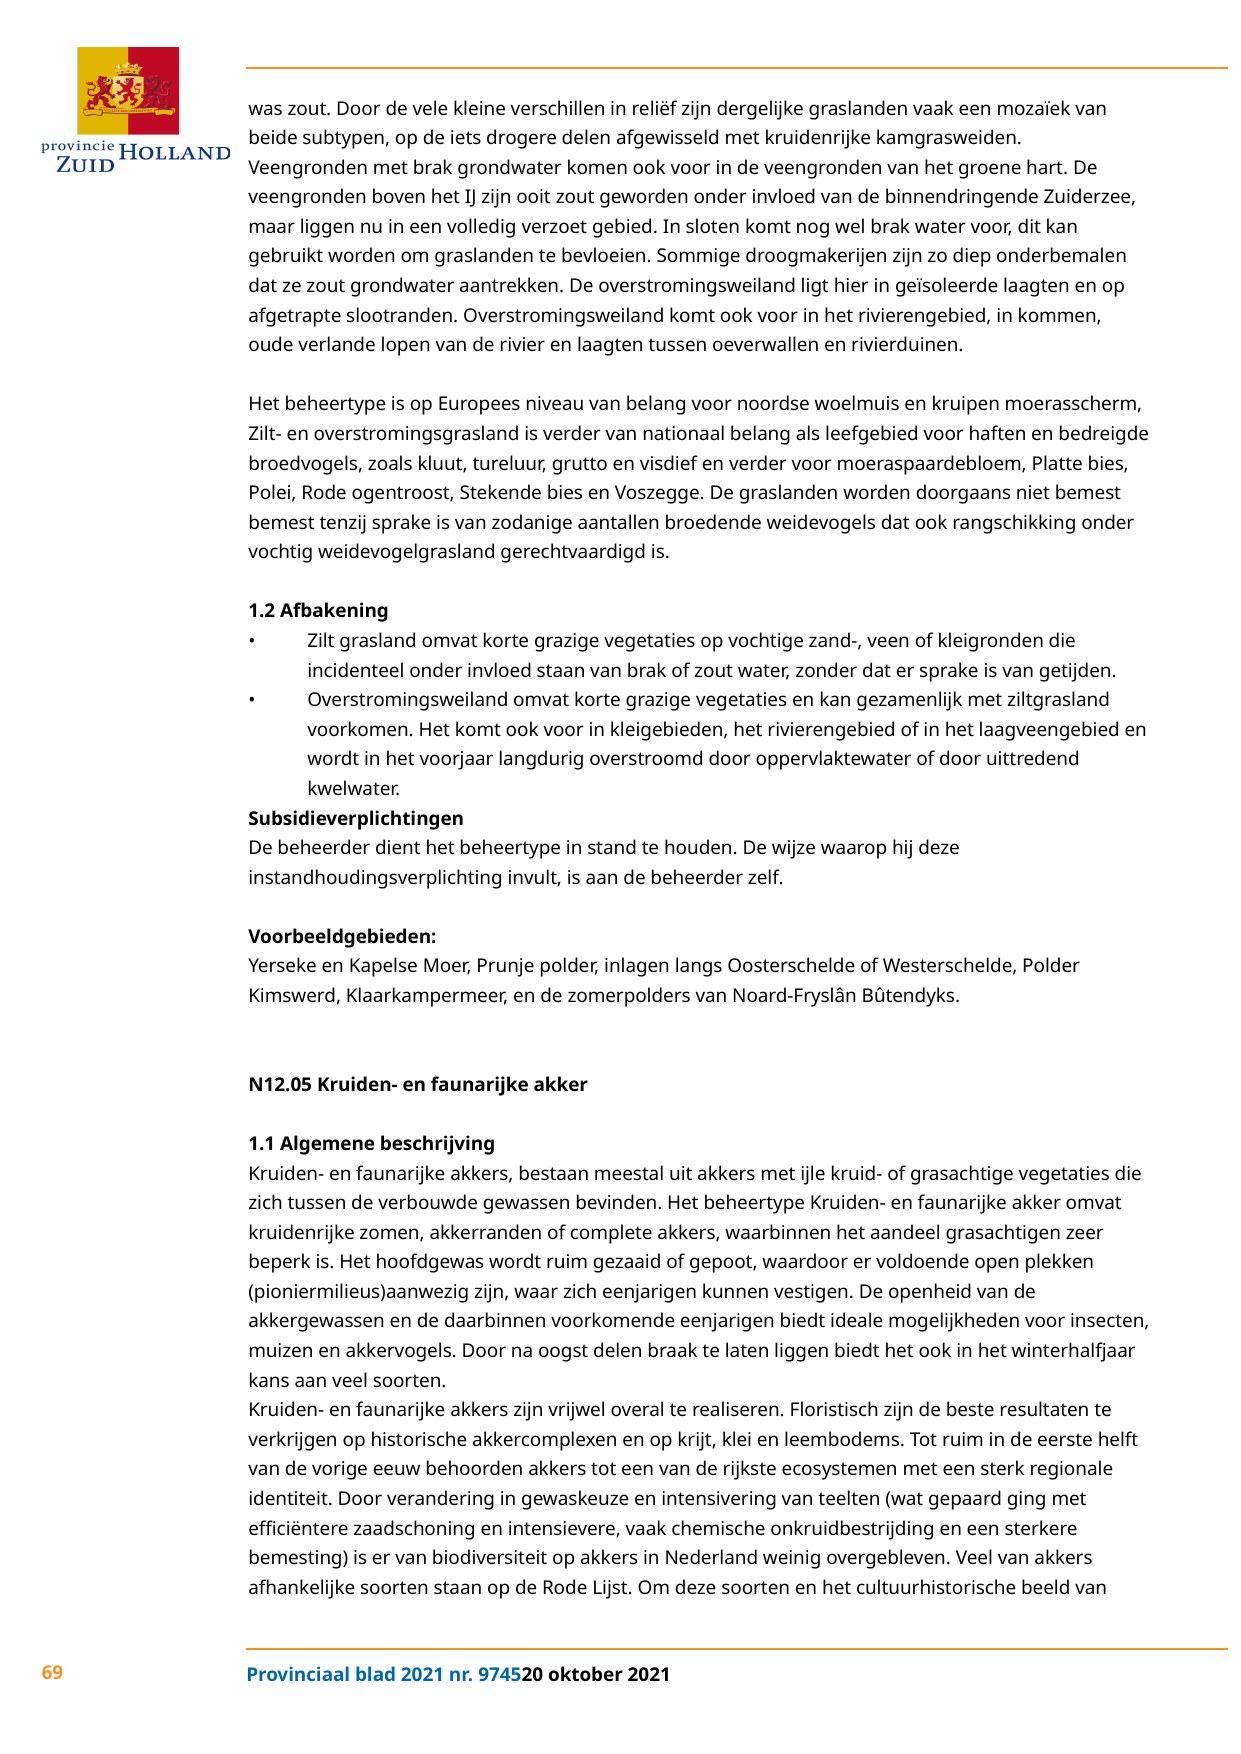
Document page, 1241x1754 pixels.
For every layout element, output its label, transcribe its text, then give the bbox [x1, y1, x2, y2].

list Zilt grasland omvat korte grazige vegetaties op vochtige zand-, veen of kleigronden die incidenteel onder invloed staan van brak of zout water, zonder dat er sprake is van getijden. [248, 627, 1152, 683]
text Voorbeeldgebieden: [248, 923, 1152, 949]
text Veengronden met brak grondwater komen ook voor in de veengronden van het groene hart. De veengronden boven het IJ zijn ooit zout geworden onder invloed van de binnendringende Zuiderzee, maar liggen nu in een volledig verzoet gebied. In sloten komt nog wel brak water voor, dit kan gebruikt worden om graslanden te bevloeien. Sommige droogmakerijen zijn zo diep onderbemalen dat ze zout grondwater aantrekken. De overstromingsweiland ligt hier in geïsoleerde laagten en op afgetrapte slootranden. Overstromingsweiland komt ook voor in het rivierengebied, in kommen, oude verlande lopen van de rivier en laagten tussen oeverwallen en rivierduinen. [248, 154, 1152, 357]
text 1.1 Algemene beschrijving [248, 1130, 1152, 1156]
text Subsidieverplichtingen [248, 805, 1152, 831]
text Het beheertype is op Europees niveau van belang voor noordse woelmuis en kruipen moerasscherm, Zilt- en overstromingsgrasland is verder van nationaal belang als leefgebied voor haften en bedreigde broedvogels, zoals kluut, tureluur, grutto en visdief en verder voor moeraspaardebloem, Platte bies, Polei, Rode ogentroost, Stekende bies en Voszegge. De graslanden worden doorgaans niet bemest bemest tenzij sprake is van zodanige aantallen broedende weidevogels dat ook rangschikking onder vochtig weidevogelgrasland gerechtvaardigd is. [248, 391, 1152, 564]
picture [41, 47, 231, 172]
text was zout. Door de vele kleine verschillen in reliëf zijn dergelijke graslanden vaak een mozaïek van beide subtypen, op de iets drogere delen afgewisseld met kruidenrijke kamgrasweiden. [248, 95, 1152, 150]
text Kruiden- en faunarijke akkers, bestaan meestal uit akkers met ijle kruid- of grasachtige vegetaties die zich tussen de verbouwde gewassen bevinden. Het beheertype Kruiden- en faunarijke akker omvat kruidenrijke zomen, akkerranden of complete akkers, waarbinnen het aandeel grasachtigen zeer beperk is. Het hoofdgewas wordt ruim gezaaid of gepoot, waardoor er voldoende open plekken (pioniermilieus)aanwezig zijn, waar zich eenjarigen kunnen vestigen. De openheid van de akkergewassen en de daarbinnen voorkomende eenjarigen biedt ideale mogelijkheden voor insecten, muizen en akkervogels. Door na oogst delen braak te laten liggen biedt het ook in het winterhalfjaar kans aan veel soorten. [248, 1160, 1152, 1393]
list Overstromingsweiland omvat korte grazige vegetaties en kan gezamenlijk met ziltgrasland voorkomen. Het komt ook voor in kleigebieden, het rivierengebied of in het laagveengebied en wordt in het voorjaar langdurig overstroomd door oppervlaktewater of door uittredend kwelwater. [248, 686, 1152, 801]
text 1.2 Afbakening [248, 598, 1152, 623]
text N12.05 Kruiden- en faunarijke akker [248, 1071, 1152, 1097]
text De beheerder dient het beheertype in stand te houden. De wijze waarop hij deze instandhoudingsverplichting invult, is aan de beheerder zelf. [248, 834, 1152, 890]
text Yerseke en Kapelse Moer, Prunje polder, inlagen langs Oosterschelde of Westerschelde, Polder Kimswerd, Klaarkampermeer, en de zomerpolders van Noard-Fryslân Bûtendyks. [248, 953, 1152, 1008]
text Kruiden- en faunarijke akkers zijn vrijwel overal te realiseren. Floristisch zijn de beste resultaten te verkrijgen op historische akkercomplexen en op krijt, klei en leembodems. Tot ruim in de eerste helft van de vorige eeuw behoorden akkers tot een van de rijkste ecosystemen met een sterk regionale identiteit. Door verandering in gewaskeuze en intensivering van teelten (wat gepaard ging met efficiëntere zaadschoning en intensievere, vaak chemische onkruidbestrijding en een sterkere bemesting) is er van biodiversiteit op akkers in Nederland weinig overgebleven. Veel van akkers afhankelijke soorten staan op de Rode Lijst. Om deze soorten en het cultuurhistorische beeld van [248, 1396, 1152, 1600]
